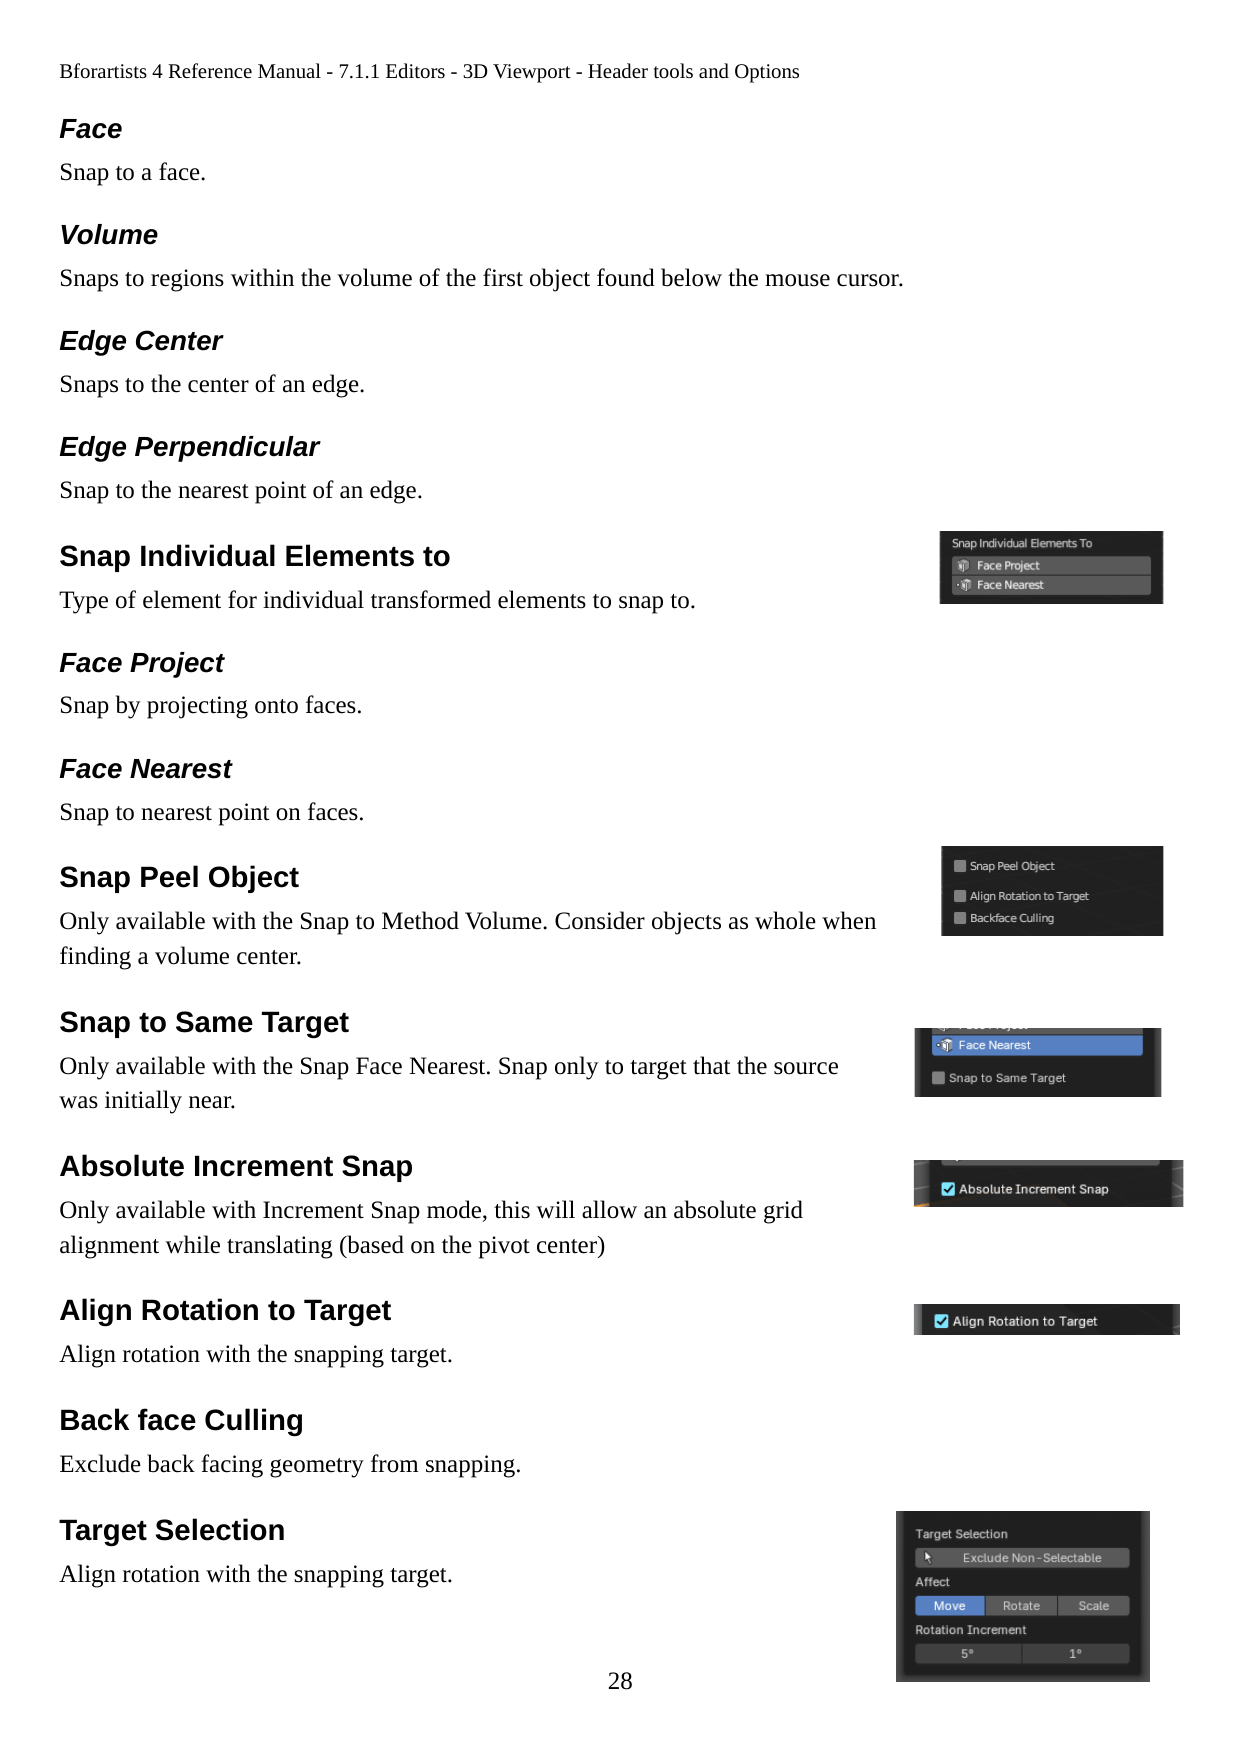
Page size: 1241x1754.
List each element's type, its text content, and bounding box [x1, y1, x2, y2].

subtitle Face Project [59, 646, 1181, 678]
text Snaps to regions within the volume of the first object found below the mouse cursor. [59, 263, 1181, 292]
picture [939, 531, 1164, 604]
text Only available with the Snap Face Nearest. Snap only to target that the source was initially near. [59, 1097, 1181, 1114]
subtitle Align Rotation to Target [59, 1293, 1181, 1327]
text Align rotation with the snapping target. [59, 1559, 896, 1588]
picture [913, 1160, 1184, 1207]
text Align rotation with the snapping target. [59, 1339, 1181, 1368]
subtitle Snap Peel Object [59, 860, 941, 894]
picture [913, 1304, 1180, 1335]
subtitle Snap Individual Elements to [59, 538, 939, 572]
subtitle Absolute Increment Snap [59, 1149, 1181, 1183]
picture [896, 1511, 1150, 1682]
text Snaps to the center of an edge. [59, 369, 1181, 398]
text Type of element for individual transformed elements to snap to. [59, 585, 1181, 613]
text Snap to nearest point on faces. [59, 797, 1181, 825]
text [1150, 1559, 1181, 1588]
subtitle Target Selection [59, 1513, 896, 1547]
subtitle Back face Culling [59, 1403, 1181, 1437]
picture [941, 846, 1164, 936]
subtitle Volume [59, 218, 1181, 250]
text Only available with the Snap to Method Volume. Consider objects as whole when finding a volume center. [59, 906, 1181, 970]
subtitle Face [59, 113, 1181, 144]
subtitle [1164, 860, 1181, 894]
subtitle [1164, 538, 1181, 572]
subtitle [1150, 1513, 1181, 1547]
subtitle Edge Perpendicular [59, 430, 1181, 462]
subtitle Snap to Same Target [59, 1004, 1181, 1038]
text Only available with Increment Snap mode, this will allow an absolute grid alignment while translating (based on the pivot center) [59, 1195, 1181, 1258]
subtitle Edge Center [59, 324, 1181, 356]
text Snap by projecting onto faces. [59, 691, 1181, 719]
text Exclude back facing geometry from snapping. [59, 1449, 1181, 1478]
subtitle Face Nearest [59, 752, 1181, 784]
text Snap to a face. [59, 157, 1181, 186]
picture [914, 1028, 1162, 1097]
text Snap to the nearest point of an edge. [59, 475, 1181, 503]
